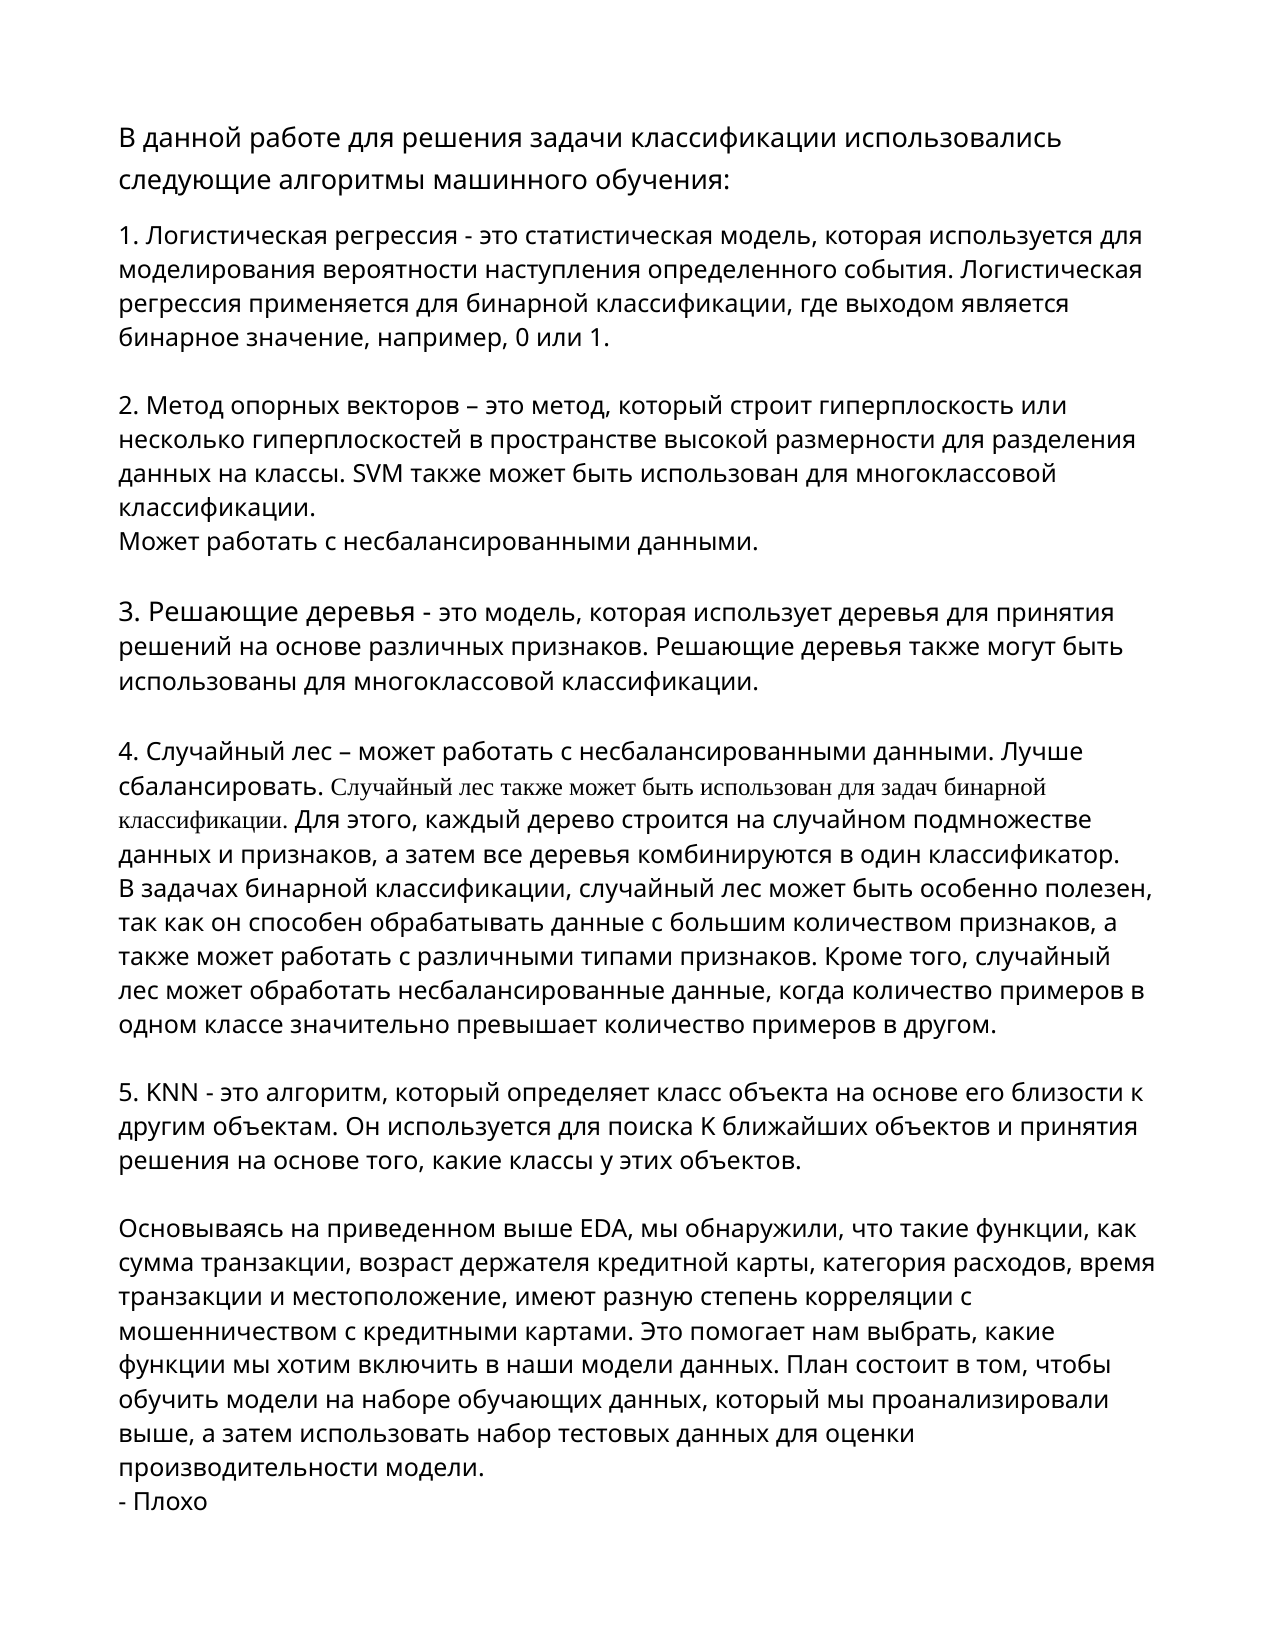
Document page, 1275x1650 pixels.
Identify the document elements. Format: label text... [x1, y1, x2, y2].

text Основываясь на приведенном выше EDA, мы обнаружили, что такие функции, как сумма транзакции, возраст держателя кредитной карты, категория расходов, время транзакции и местоположение, имеют разную степень корреляции с мошенничеством с кредитными картами. Это помогает нам выбрать, какие функции мы хотим включить в наши модели данных. План состоит в том, чтобы обучить модели на наборе обучающих данных, который мы проанализировали выше, а затем использовать набор тестовых данных для оценки производительности модели. [118, 1211, 1157, 1483]
text 1. Логистическая регрессия - это статистическая модель, которая используется для моделирования вероятности наступления определенного события. Логистическая регрессия применяется для бинарной классификации, где выходом является бинарное значение, например, 0 или 1. [118, 217, 1157, 354]
text В данной работе для решения задачи классификации использовались следующие алгоритмы машинного обучения: [118, 118, 1157, 197]
text 5. KNN - это алгоритм, который определяет класс объекта на основе его близости к другим объектам. Он используется для поиска K ближайших объектов и принятия решения на основе того, какие классы у этих объектов. [118, 1075, 1157, 1177]
text Может работать с несбалансированными данными. [118, 524, 1157, 558]
text 3. Решающие деревья - это модель, которая использует деревья для принятия решений на основе различных признаков. Решающие деревья также могут быть использованы для многоклассовой классификации. [118, 592, 1157, 697]
text В задачах бинарной классификации, случайный лес может быть особенно полезен, так как он способен обрабатывать данные с большим количеством признаков, а также может работать с различными типами признаков. Кроме того, случайный лес может обработать несбалансированные данные, когда количество примеров в одном классе значительно превышает количество примеров в другом. [118, 870, 1157, 1041]
text - Плохо [118, 1483, 1157, 1517]
text 4. Случайный лес – может работать с несбалансированными данными. Лучше сбалансировать. Случайный лес также может быть использован для задач бинарной классификации. Для этого, каждый дерево строится на случайном подмножестве данных и признаков, а затем все деревья комбинируются в один классификатор. [118, 734, 1157, 870]
text 2. Метод опорных векторов – это метод, который строит гиперплоскость или несколько гиперплоскостей в пространстве высокой размерности для разделения данных на классы. SVM также может быть использован для многоклассовой классификации. [118, 388, 1157, 524]
